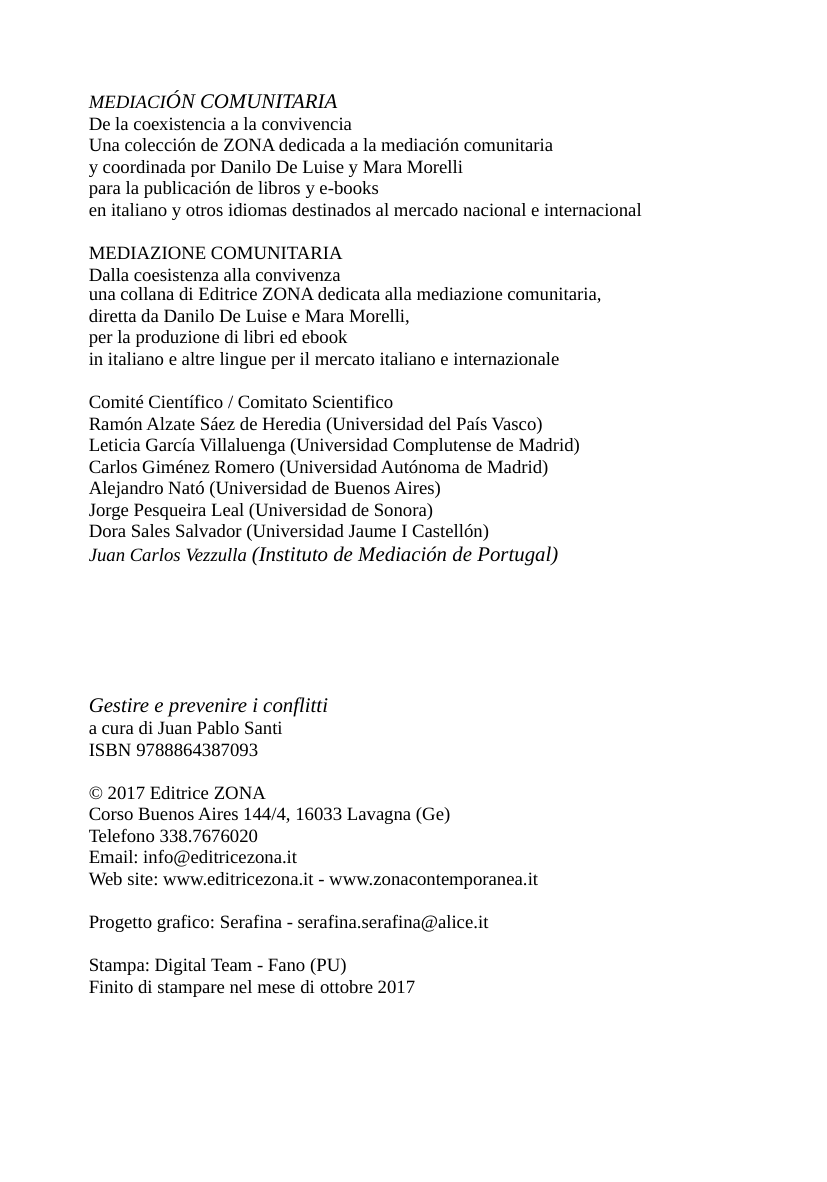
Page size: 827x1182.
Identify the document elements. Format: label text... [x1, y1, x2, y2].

text Comité Científico / Comitato Scientifico [88, 391, 738, 412]
text MEDIAZIONE COMUNITARIA [88, 242, 738, 263]
text in italiano e altre lingue per il mercato italiano e internazionale [88, 348, 738, 369]
text Dalla coesistenza alla convivenza una collana di Editrice ZONA dedicata alla mediazione comunitaria, [88, 263, 738, 304]
text Carlos Giménez Romero (Universidad Autónoma de Madrid) [88, 456, 738, 477]
text © 2017 Editrice ZONA [88, 782, 738, 803]
text Corso Buenos Aires 144/4, 16033 Lavagna (Ge) [88, 803, 738, 825]
text per la produzione di libri ed ebook [88, 326, 738, 348]
text Una colección de ZONA dedicada a la mediación comunitaria [88, 134, 738, 156]
text diretta da Danilo De Luise e Mara Morelli, [88, 304, 738, 326]
text y coordinada por Danilo De Luise y Mara Morelli [88, 156, 738, 177]
text Alejandro Nató (Universidad de Buenos Aires) [88, 477, 738, 499]
text Stampa: Digital Team - Fano (PU) [88, 954, 738, 976]
text Leticia García Villaluenga (Universidad Complutense de Madrid) [88, 434, 738, 456]
text Email: info@editricezona.it [88, 846, 738, 868]
text De la coexistencia a la convivencia [88, 113, 738, 134]
text Finito di stampare nel mese di ottobre 2017 [88, 976, 738, 997]
text ISBN 9788864387093 [88, 739, 738, 760]
text Dora Sales Salvador (Universidad Jaume I Castellón) [88, 520, 738, 542]
text Gestire e prevenire i conflitti [88, 693, 738, 717]
text para la publicación de libros y e-books [88, 177, 738, 199]
text Telefono 338.7676020 [88, 825, 738, 846]
text Juan Carlos Vezzulla (Instituto de Mediación de Portugal) [88, 542, 738, 566]
text Web site: www.editricezona.it - www.zonacontemporanea.it [88, 868, 738, 889]
text MEDIACIóN COMUNITARIA [88, 88, 738, 113]
text en italiano y otros idiomas destinados al mercado nacional e internacional [88, 199, 738, 220]
text Ramón Alzate Sáez de Heredia (Universidad del País Vasco) [88, 412, 738, 434]
text Progetto grafico: Serafina - serafina.serafina@alice.it [88, 911, 738, 933]
text Jorge Pesqueira Leal (Universidad de Sonora) [88, 499, 738, 520]
text a cura di Juan Pablo Santi [88, 717, 738, 739]
